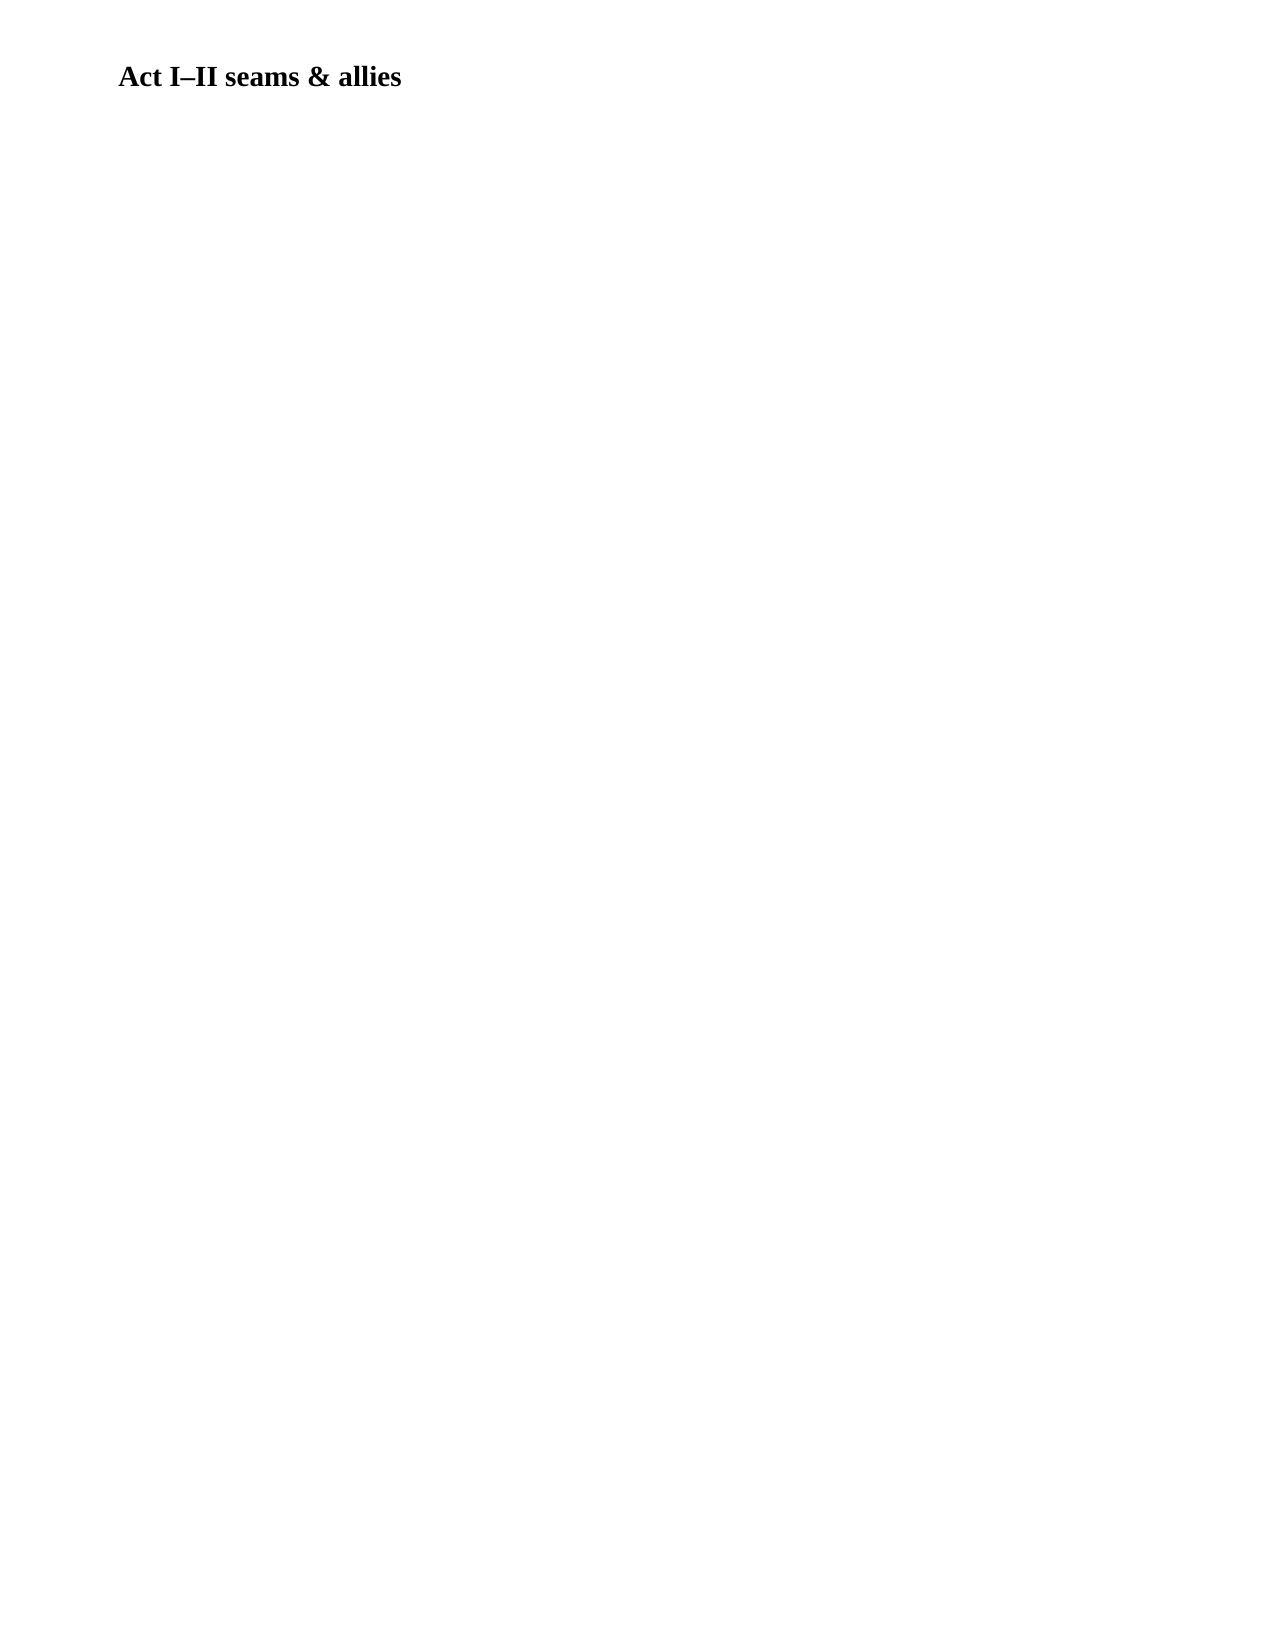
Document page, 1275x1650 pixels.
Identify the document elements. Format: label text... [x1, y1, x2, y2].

subtitle Act I–II seams & allies [118, 59, 1216, 93]
